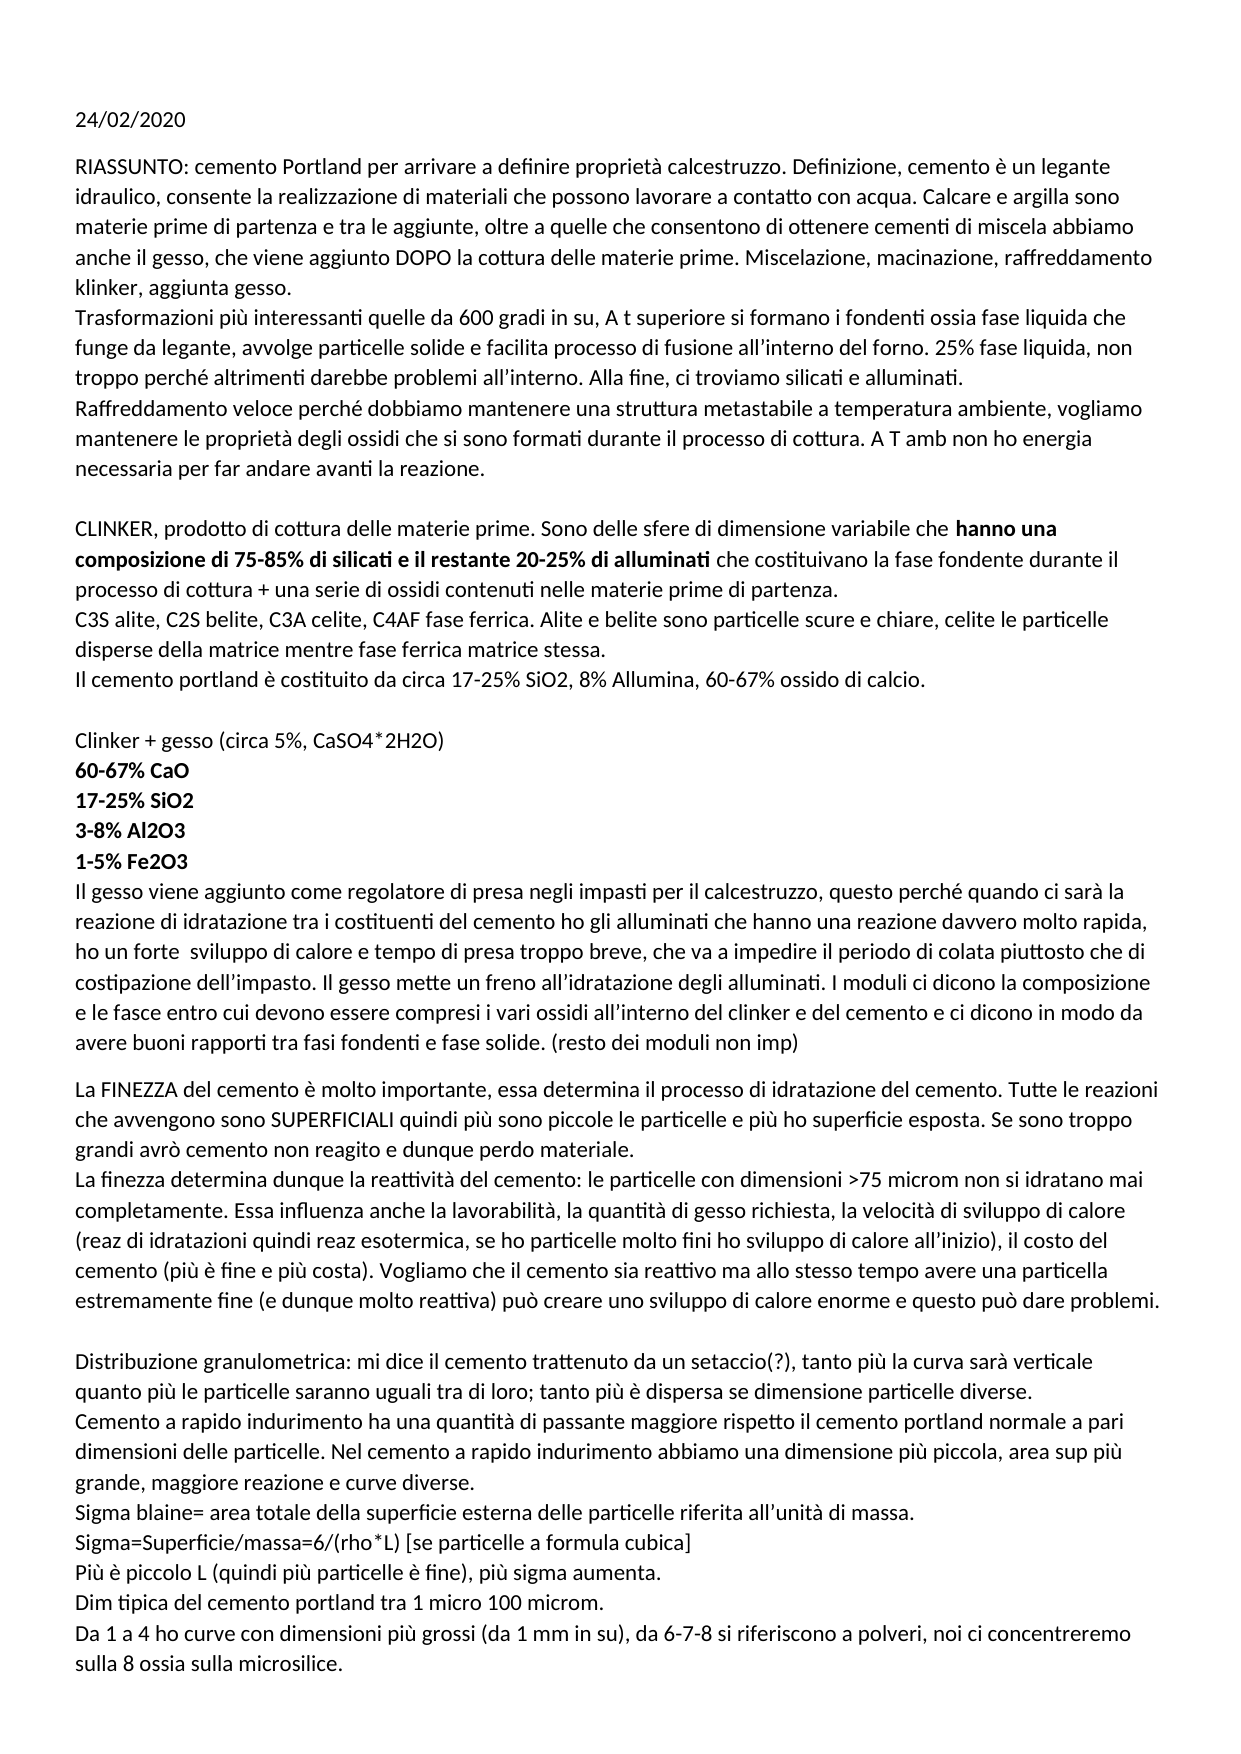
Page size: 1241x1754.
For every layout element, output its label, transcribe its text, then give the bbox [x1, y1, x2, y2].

text 24/02/2020 [75, 75, 1165, 133]
text RIASSUNTO: cemento Portland per arrivare a definire proprietà calcestruzzo. Definizione, cemento è un legante idraulico, consente la realizzazione di materiali che possono lavorare a contatto con acqua. Calcare e argilla sono materie prime di partenza e tra le aggiunte, oltre a quelle che consentono di ottenere cementi di miscela abbiamo anche il gesso, che viene aggiunto DOPO la cottura delle materie prime. Miscelazione, macinazione, raffreddamento klinker, aggiunta gesso. Trasformazioni più interessanti quelle da 600 gradi in su, A t superiore si formano i fondenti ossia fase liquida che funge da legante, avvolge particelle solide e facilita processo di fusione all’interno del forno. 25% fase liquida, non troppo perché altrimenti darebbe problemi all’interno. Alla fine, ci troviamo silicati e alluminati. Raffreddamento veloce perché dobbiamo mantenere una struttura metastabile a temperatura ambiente, vogliamo mantenere le proprietà degli ossidi che si sono formati durante il processo di cottura. A T amb non ho energia necessaria per far andare avanti la reazione. CLINKER, prodotto di cottura delle materie prime. Sono delle sfere di dimensione variabile che hanno una composizione di 75-85% di silicati e il restante 20-25% di alluminati che costituivano la fase fondente durante il processo di cottura + una serie di ossidi contenuti nelle materie prime di partenza. C3S alite, C2S belite, C3A celite, C4AF fase ferrica. Alite e belite sono particelle scure e chiare, celite le particelle disperse della matrice mentre fase ferrica matrice stessa. Il cemento portland è costituito da circa 17-25% SiO2, 8% Allumina, 60-67% ossido di calcio. Clinker + gesso (circa 5%, CaSO4*2H2O) 60-67% CaO 17-25% SiO2 3-8% Al2O3 1-5% Fe2O3 Il gesso viene aggiunto come regolatore di presa negli impasti per il calcestruzzo, questo perché quando ci sarà la reazione di idratazione tra i costituenti del cemento ho gli alluminati che hanno una reazione davvero molto rapida, ho un forte sviluppo di calore e tempo di presa troppo breve, che va a impedire il periodo di colata piuttosto che di costipazione dell’impasto. Il gesso mette un freno all’idratazione degli alluminati. I moduli ci dicono la composizione e le fasce entro cui devono essere compresi i vari ossidi all’interno del clinker e del cemento e ci dicono in modo da avere buoni rapporti tra fasi fondenti e fase solide. (resto dei moduli non imp) [75, 152, 1165, 1056]
text La FINEZZA del cemento è molto importante, essa determina il processo di idratazione del cemento. Tutte le reazioni che avvengono sono SUPERFICIALI quindi più sono piccole le particelle e più ho superficie esposta. Se sono troppo grandi avrò cemento non reagito e dunque perdo materiale. La finezza determina dunque la reattività del cemento: le particelle con dimensioni >75 microm non si idratano mai completamente. Essa influenza anche la lavorabilità, la quantità di gesso richiesta, la velocità di sviluppo di calore (reaz di idratazioni quindi reaz esotermica, se ho particelle molto fini ho sviluppo di calore all’inizio), il costo del cemento (più è fine e più costa). Vogliamo che il cemento sia reattivo ma allo stesso tempo avere una particella estremamente fine (e dunque molto reattiva) può creare uno sviluppo di calore enorme e questo può dare problemi. Distribuzione granulometrica: mi dice il cemento trattenuto da un setaccio(?), tanto più la curva sarà verticale quanto più le particelle saranno uguali tra di loro; tanto più è dispersa se dimensione particelle diverse. Cemento a rapido indurimento ha una quantità di passante maggiore rispetto il cemento portland normale a pari dimensioni delle particelle. Nel cemento a rapido indurimento abbiamo una dimensione più piccola, area sup più grande, maggiore reazione e curve diverse. Sigma blaine= area totale della superficie esterna delle particelle riferita all’unità di massa. Sigma=Superficie/massa=6/(rho*L) [se particelle a formula cubica] Più è piccolo L (quindi più particelle è fine), più sigma aumenta. Dim tipica del cemento portland tra 1 micro 100 microm. Da 1 a 4 ho curve con dimensioni più grossi (da 1 mm in su), da 6-7-8 si riferiscono a polveri, noi ci concentreremo sulla 8 ossia sulla microsilice. [75, 1075, 1165, 1677]
